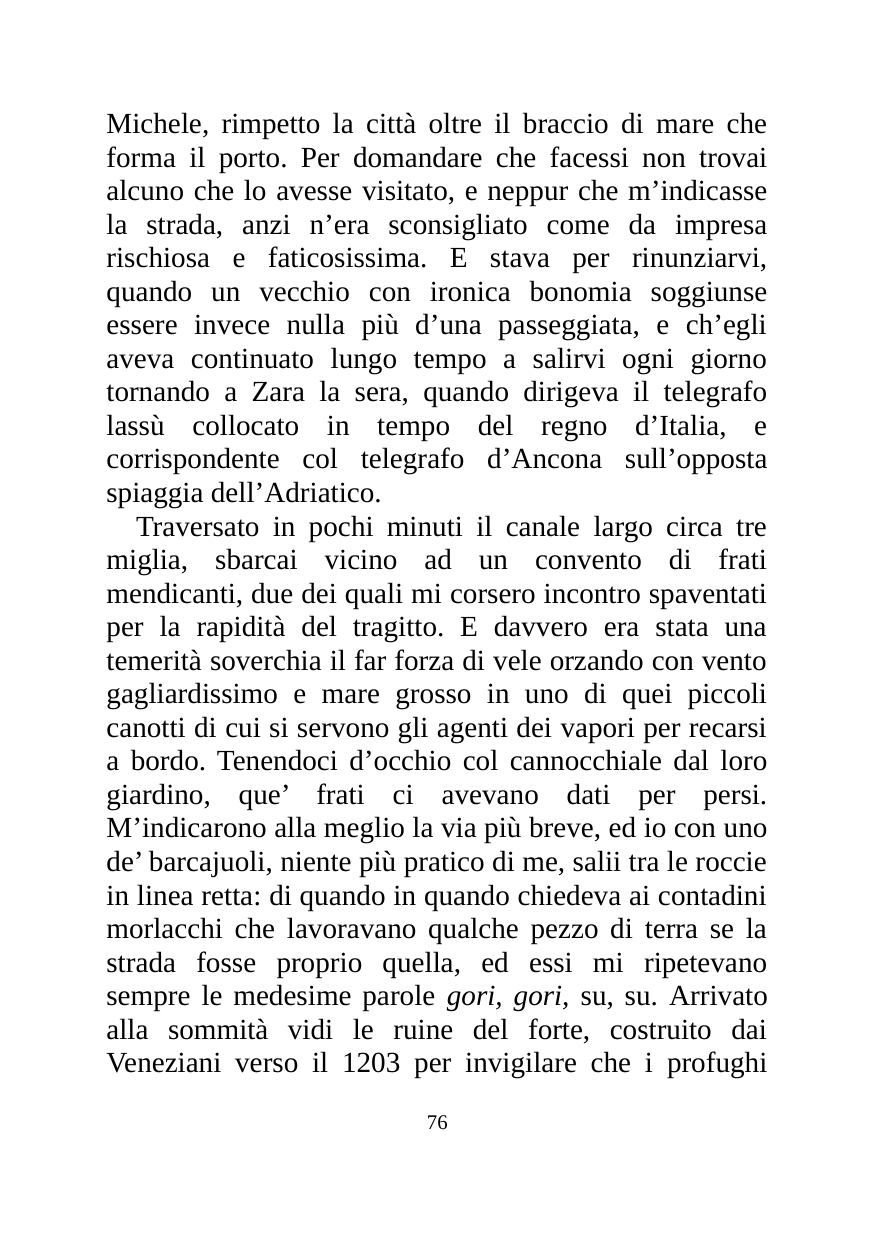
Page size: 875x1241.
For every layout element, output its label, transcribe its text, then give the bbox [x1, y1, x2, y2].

text Traversato in pochi minuti il canale largo circa tre miglia, sbarcai vicino ad un convento di frati mendicanti, due dei quali mi corsero incontro spaventati per la rapidità del tragitto. E davvero era stata una temerità soverchia il far forza di vele orzando con vento gagliardissimo e mare grosso in uno di quei piccoli canotti di cui si servono gli agenti dei vapori per recarsi a bordo. Tenendoci d’occhio col cannocchiale dal loro giardino, que’ frati ci avevano dati per persi. M’indicarono alla meglio la via più breve, ed io con uno de’ barcajuoli, niente più pratico di me, salii tra le roccie in linea retta: di quando in quando chiedeva ai contadini morlacchi che lavoravano qualche pezzo di terra se la strada fosse proprio quella, ed essi mi ripetevano sempre le medesime parole gori, gori, su, su. Arrivato alla sommità vidi le ruine del forte, costruito dai Veneziani verso il 1203 per invigilare che i profughi [106, 509, 768, 1079]
text Michele, rimpetto la città oltre il braccio di mare che forma il porto. Per domandare che facessi non trovai alcuno che lo avesse visitato, e neppur che m’indicasse la strada, anzi n’era sconsigliato come da impresa rischiosa e faticosissima. E stava per rinunziarvi, quando un vecchio con ironica bonomia soggiunse essere invece nulla più d’una passeggiata, e ch’egli aveva continuato lungo tempo a salirvi ogni giorno tornando a Zara la sera, quando dirigeva il telegrafo lassù collocato in tempo del regno d’Italia, e corrispondente col telegrafo d’Ancona sull’opposta spiaggia dell’Adriatico. [106, 106, 768, 509]
